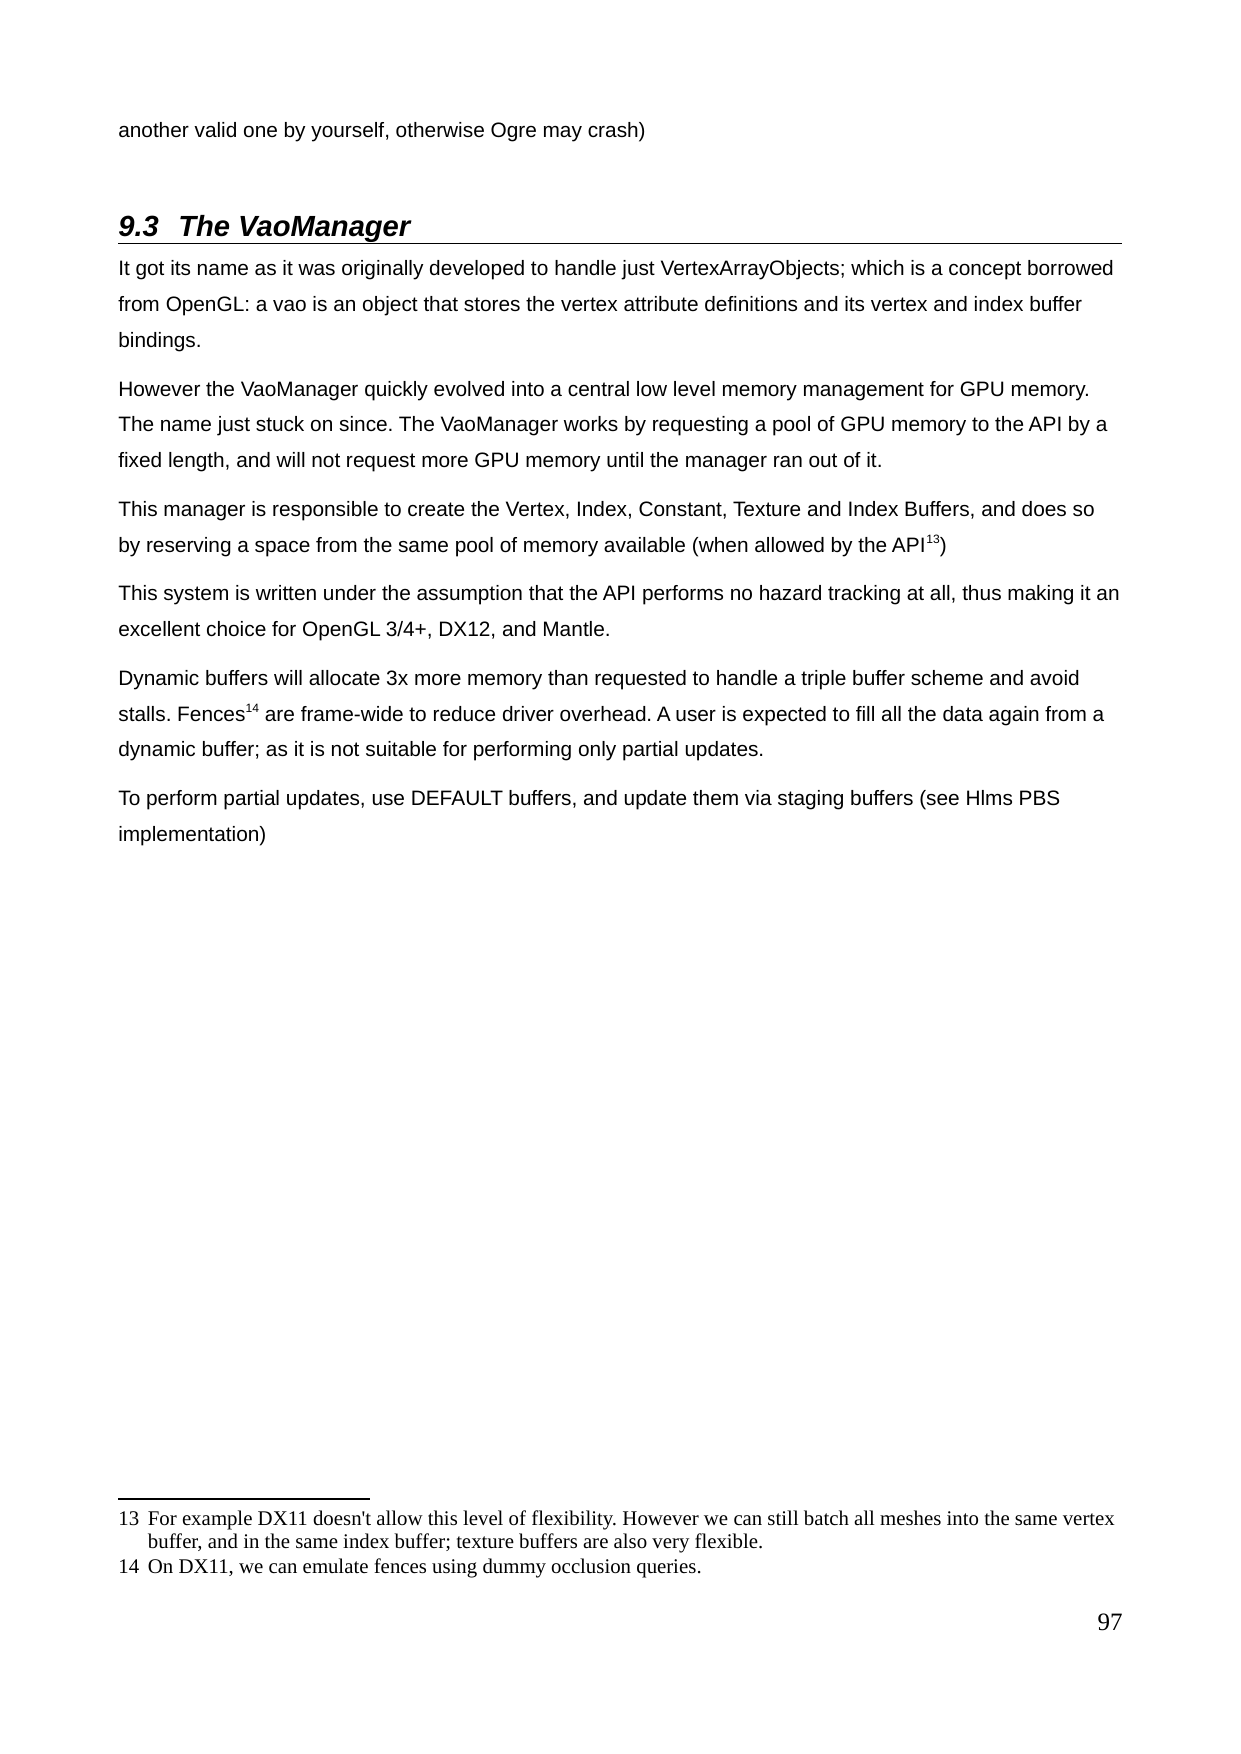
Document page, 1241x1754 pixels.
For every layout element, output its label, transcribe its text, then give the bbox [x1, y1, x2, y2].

text another valid one by yourself, otherwise Ogre may crash) [118, 118, 1122, 142]
text To perform partial updates, use DEFAULT buffers, and update them via staging buffers (see Hlms PBS implementation) [118, 786, 1122, 846]
text For example DX11 doesn't allow this level of flexibility. However we can still batch all meshes into the same vertex buffer, and in the same index buffer; texture buffers are also very flexible. [118, 1505, 1122, 1553]
text Dynamic buffers will allocate 3x more memory than requested to handle a triple buffer scheme and avoid stalls. Fences are frame-wide to reduce driver overhead. A user is expected to fill all the data again from a dynamic buffer; as it is not suitable for performing only partial updates. [118, 665, 1122, 761]
text It got its name as it was originally developed to handle just VertexArrayObjects; which is a concept borrowed from OpenGL: a vao is an object that stores the vertex attribute definitions and its vertex and index buffer bindings. [118, 256, 1122, 352]
subtitle The VaoManager [118, 209, 1122, 243]
text However the VaoManager quickly evolved into a central low level memory management for GPU memory. The name just stuck on since. The VaoManager works by requesting a pool of GPU memory to the API by a fixed length, and will not request more GPU memory until the manager ran out of it. [118, 376, 1122, 472]
text This manager is responsible to create the Vertex, Index, Constant, Texture and Index Buffers, and does so by reserving a space from the same pool of memory available (when allowed by the API) [118, 497, 1122, 557]
text This system is written under the assumption that the API performs no hazard tracking at all, thus making it an excellent choice for OpenGL 3/4+, DX12, and Mantle. [118, 581, 1122, 641]
text On DX11, we can emulate fences using dummy occlusion queries. [118, 1553, 1122, 1578]
